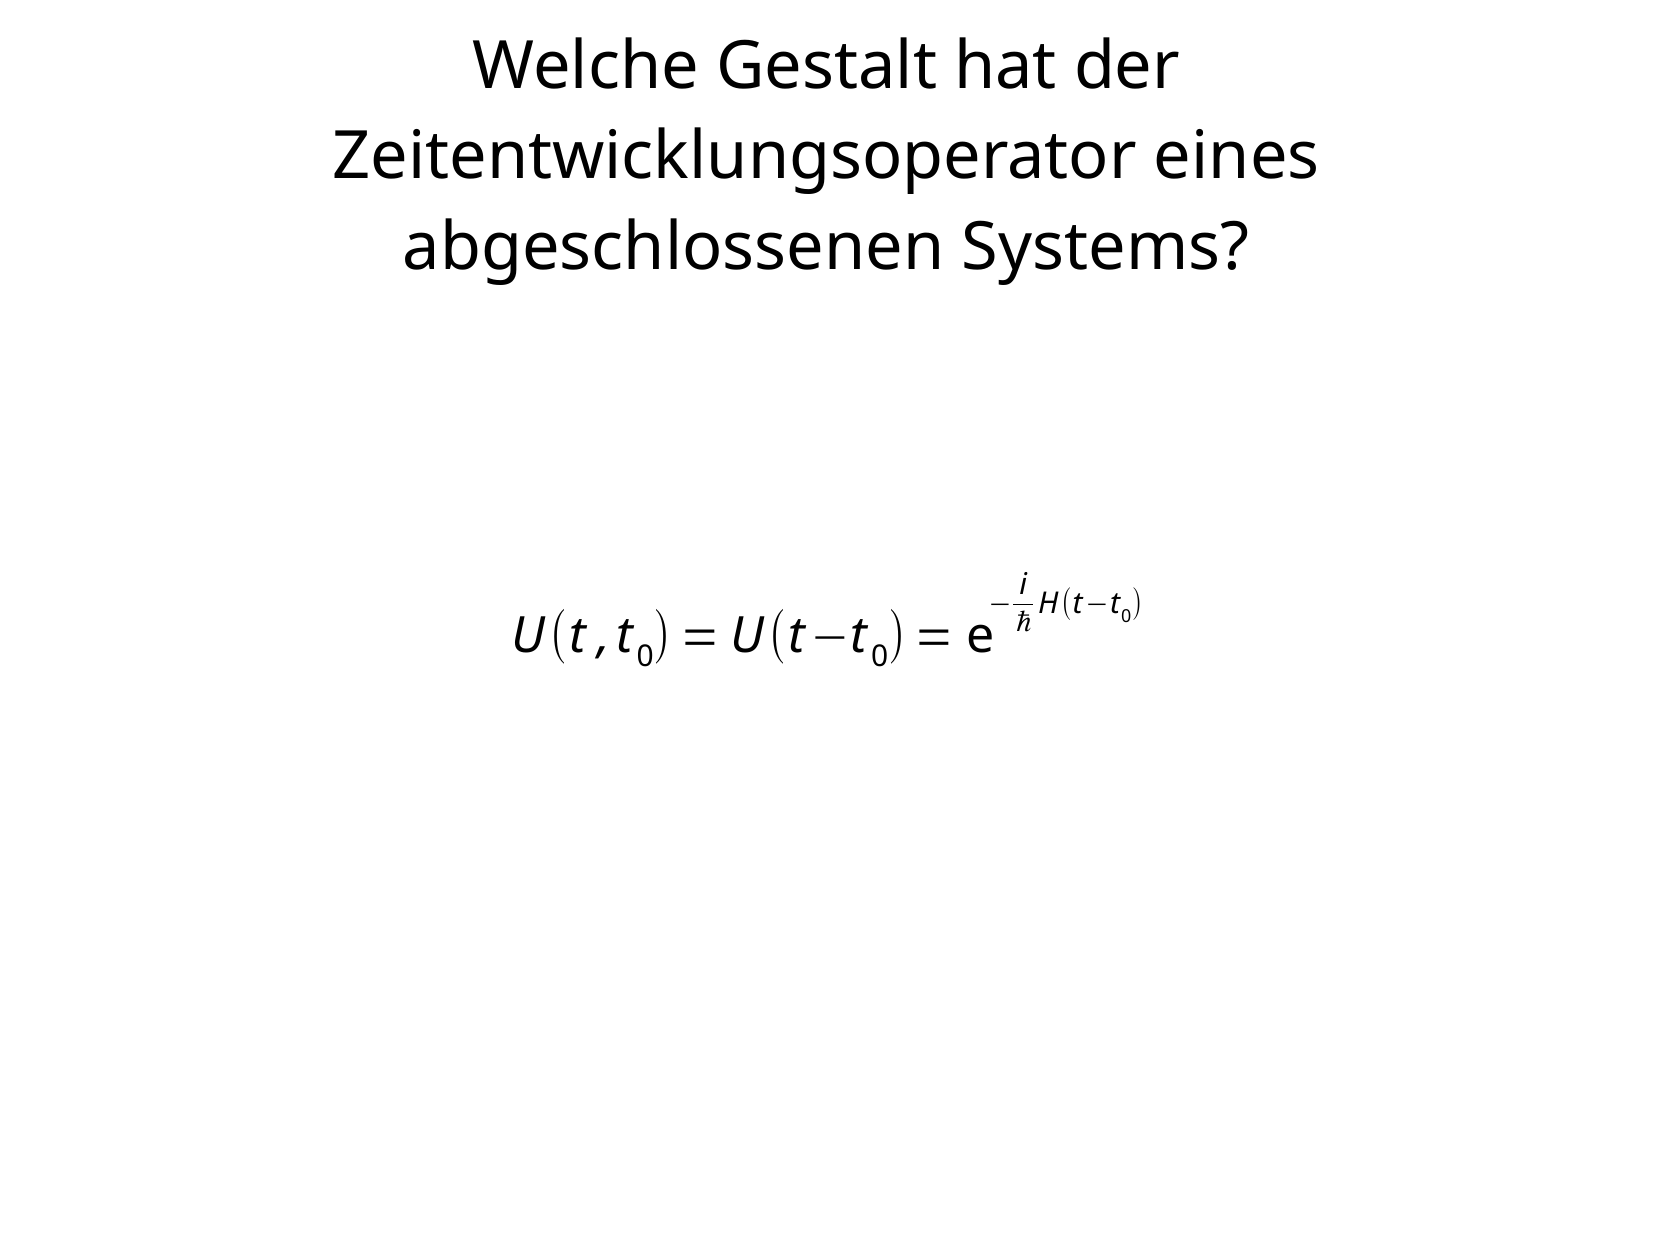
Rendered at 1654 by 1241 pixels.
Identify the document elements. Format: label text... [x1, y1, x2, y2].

chart [505, 566, 1149, 674]
title Welche Gestalt hat der Zeitentwicklungsoperator eines abgeschlossenen Systems? [82, 49, 1571, 257]
